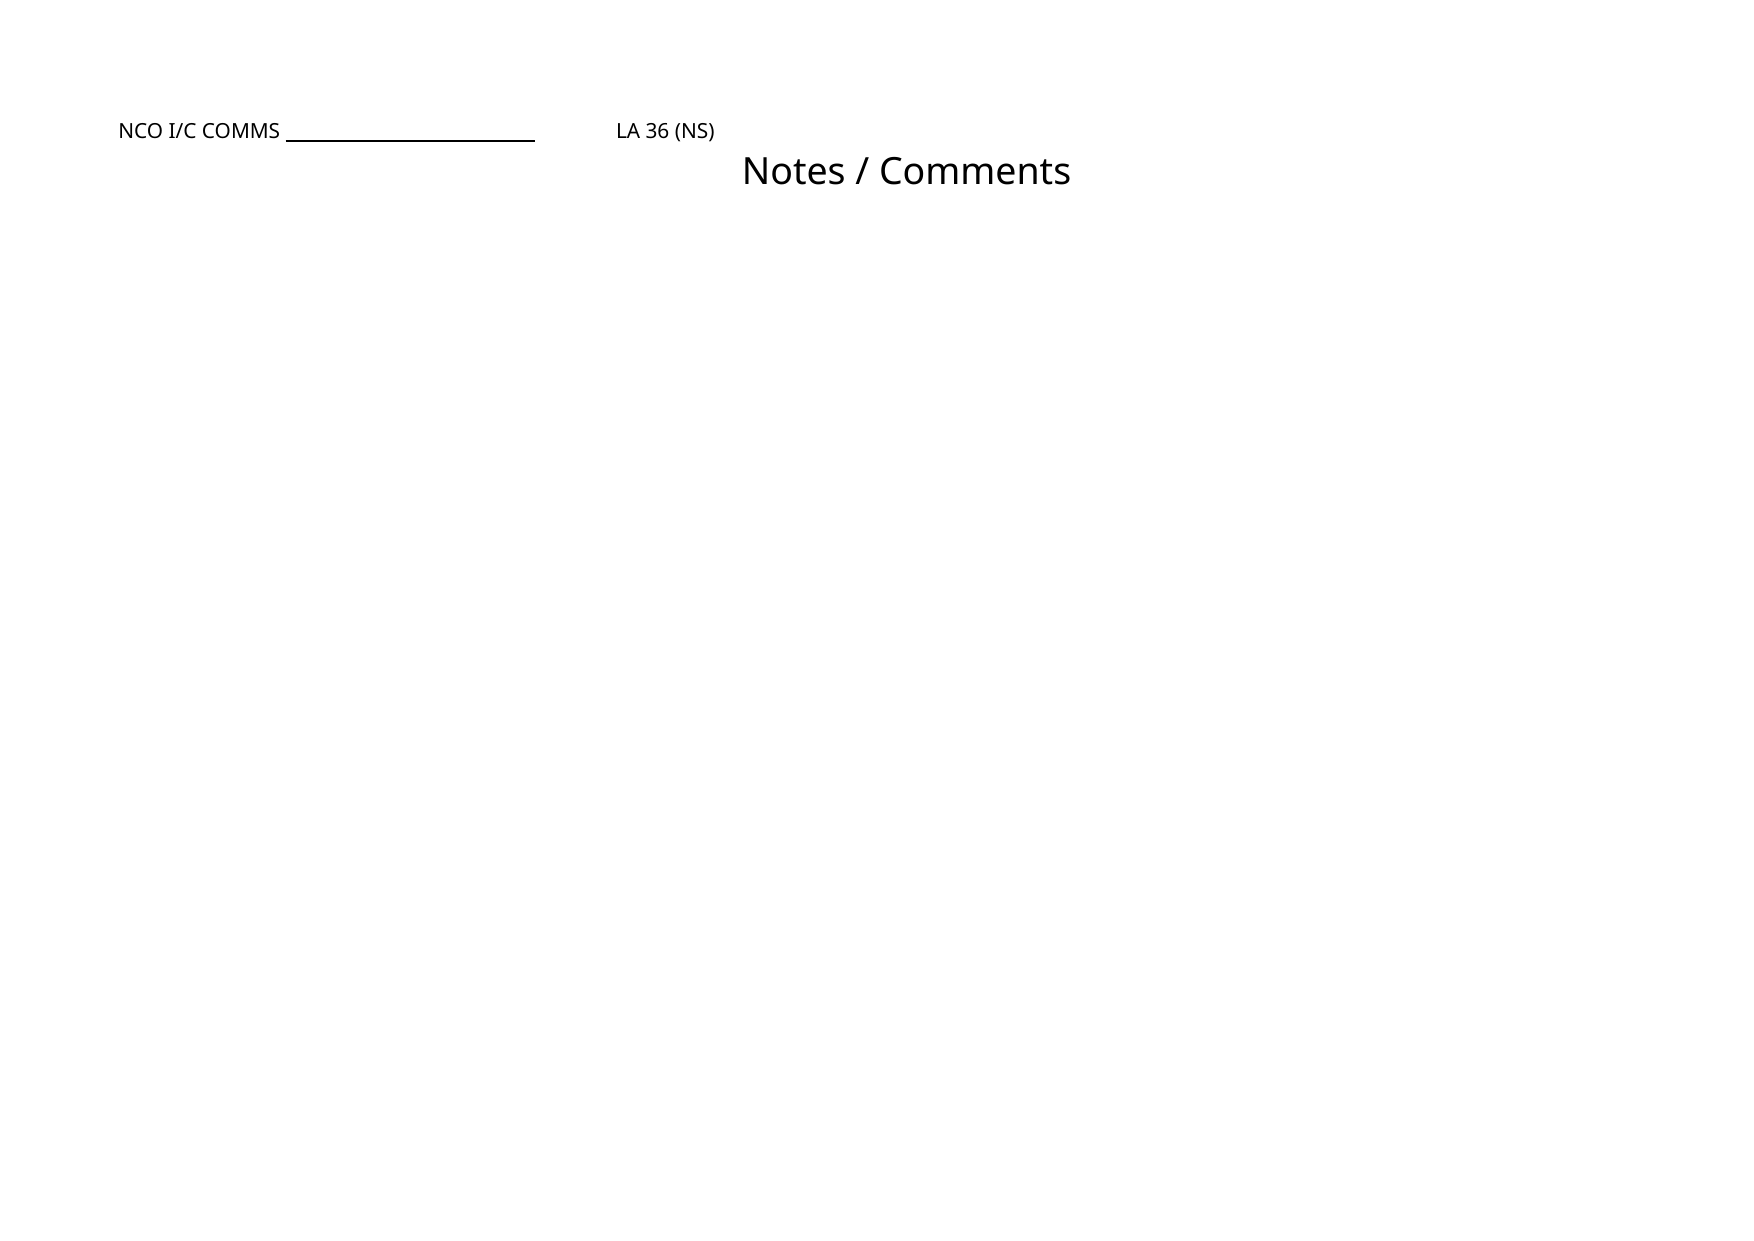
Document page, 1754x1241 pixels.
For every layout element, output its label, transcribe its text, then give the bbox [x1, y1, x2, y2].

text Notes / Comments [118, 144, 1695, 195]
text NCO I/C COMMS LA 36 (NS) [118, 116, 1695, 144]
